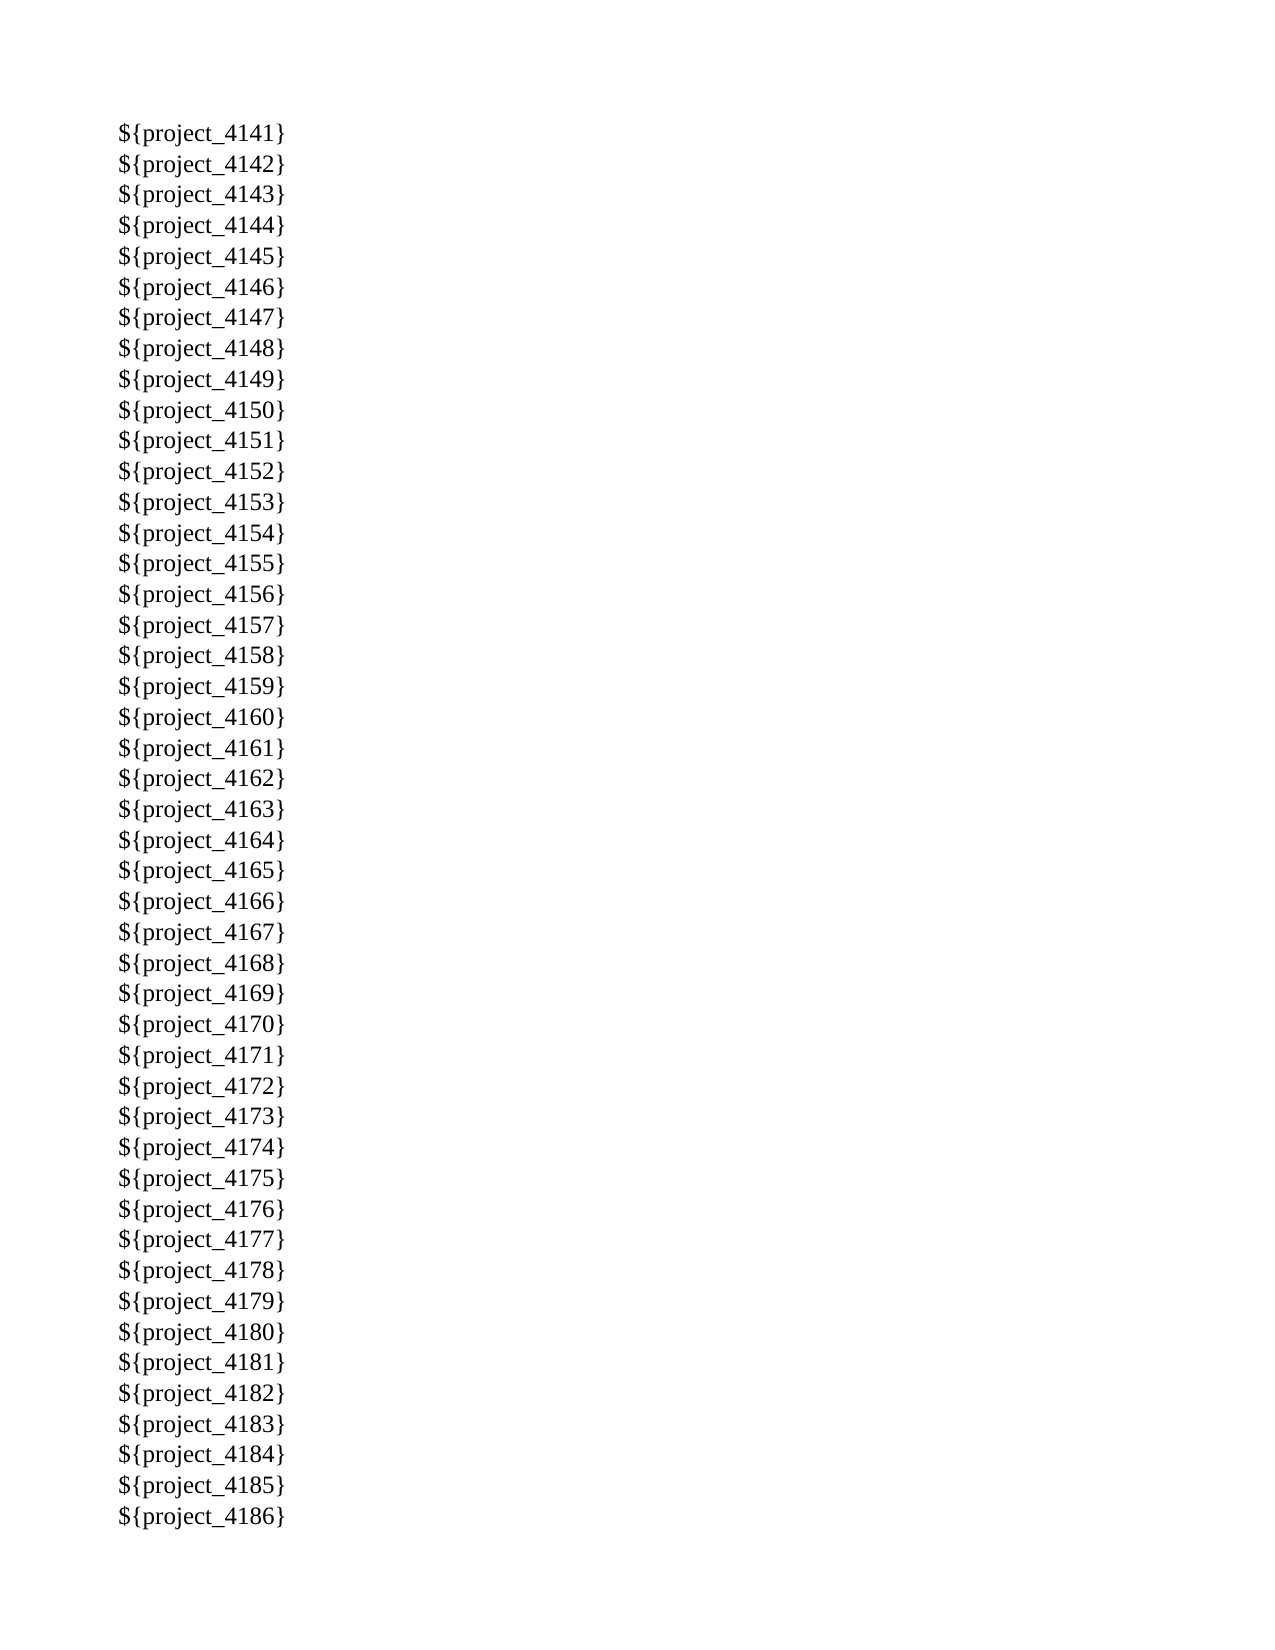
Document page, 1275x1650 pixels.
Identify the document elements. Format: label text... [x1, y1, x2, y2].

text ${project_4145} [118, 241, 1157, 270]
text ${project_4162} [118, 763, 1157, 792]
text ${project_4143} [118, 179, 1157, 208]
text ${project_4158} [118, 641, 1157, 669]
text ${project_4141} [118, 118, 1157, 147]
text ${project_4174} [118, 1132, 1157, 1161]
text ${project_4157} [118, 610, 1157, 638]
text ${project_4176} [118, 1194, 1157, 1222]
text ${project_4173} [118, 1101, 1157, 1130]
text ${project_4155} [118, 548, 1157, 577]
text ${project_4177} [118, 1224, 1157, 1253]
text ${project_4166} [118, 886, 1157, 915]
text ${project_4182} [118, 1378, 1157, 1407]
text ${project_4164} [118, 825, 1157, 854]
text ${project_4144} [118, 210, 1157, 239]
text ${project_4165} [118, 856, 1157, 884]
text ${project_4152} [118, 456, 1157, 485]
text ${project_4142} [118, 149, 1157, 178]
text ${project_4146} [118, 272, 1157, 301]
text ${project_4154} [118, 518, 1157, 546]
text ${project_4175} [118, 1163, 1157, 1192]
text ${project_4161} [118, 733, 1157, 761]
text ${project_4180} [118, 1317, 1157, 1345]
text ${project_4184} [118, 1439, 1157, 1468]
text ${project_4171} [118, 1040, 1157, 1069]
text ${project_4167} [118, 917, 1157, 946]
text ${project_4163} [118, 794, 1157, 823]
text ${project_4151} [118, 425, 1157, 454]
text ${project_4178} [118, 1255, 1157, 1284]
text ${project_4172} [118, 1071, 1157, 1099]
text ${project_4153} [118, 487, 1157, 516]
text ${project_4186} [118, 1501, 1157, 1530]
text ${project_4150} [118, 395, 1157, 423]
text ${project_4147} [118, 302, 1157, 331]
text ${project_4159} [118, 671, 1157, 700]
text ${project_4179} [118, 1286, 1157, 1314]
text ${project_4183} [118, 1409, 1157, 1437]
text ${project_4160} [118, 702, 1157, 731]
text ${project_4170} [118, 1009, 1157, 1038]
text ${project_4181} [118, 1347, 1157, 1376]
text ${project_4148} [118, 333, 1157, 362]
text ${project_4169} [118, 978, 1157, 1007]
text ${project_4185} [118, 1470, 1157, 1499]
text ${project_4149} [118, 364, 1157, 393]
text ${project_4168} [118, 948, 1157, 977]
text ${project_4156} [118, 579, 1157, 608]
